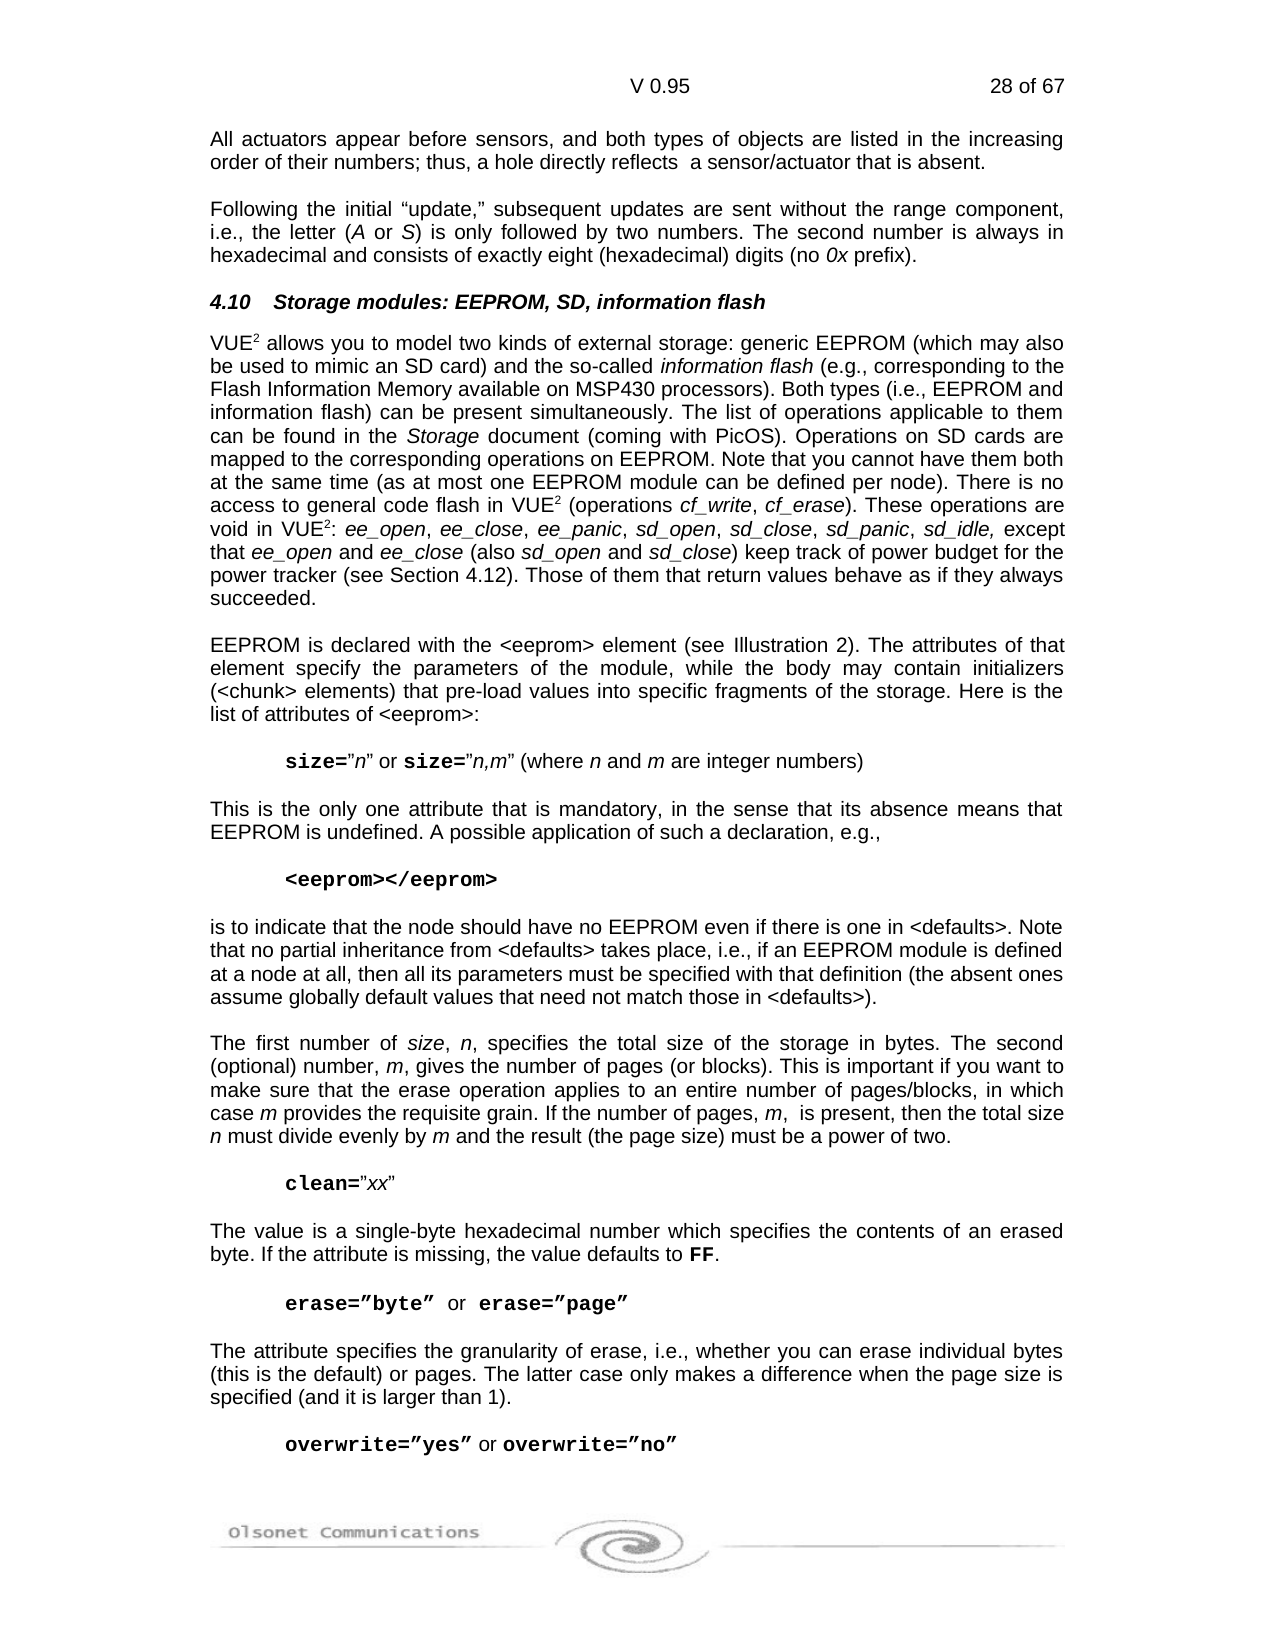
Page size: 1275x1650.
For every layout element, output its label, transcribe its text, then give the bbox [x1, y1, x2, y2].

picture [210, 1504, 1065, 1596]
text The first number of size, n, specifies the total size of the storage in bytes. The second (optional) number, m, gives the number of pages (or blocks). This is important if you want to make sure that the erase operation applies to an entire number of pages/blocks, in which case m provides the requisite grain. If the number of pages, m, is present, then the total size n must divide evenly by m and the result (the page size) must be a power of two. [210, 1032, 1065, 1148]
text overwrite=”yes” or overwrite=”no” [210, 1432, 1065, 1457]
text The attribute specifies the granularity of erase, i.e., whether you can erase individual bytes (this is the default) or pages. The latter case only makes a difference when the page size is specified (and it is larger than 1). [210, 1339, 1065, 1409]
text erase=”byte” or erase=”page” [210, 1291, 1065, 1316]
subtitle Storage modules: EEPROM, SD, information flash [210, 290, 1065, 313]
text is to indicate that the node should have no EEPROM even if there is one in <defaults>. Note that no partial inheritance from <defaults> takes place, i.e., if an EEPROM module is defined at a node at all, then all its parameters must be specified with that definition (the absent ones assume globally default values that need not match those in <defaults>). [210, 916, 1065, 1009]
text This is the only one attribute that is mandatory, in the sense that its absence means that EEPROM is undefined. A possible application of such a declaration, e.g., [210, 798, 1065, 844]
text VUE2 allows you to model two kinds of external storage: generic EEPROM (which may also be used to mimic an SD card) and the so-called information flash (e.g., corresponding to the Flash Information Memory available on MSP430 processors). Both types (i.e., EEPROM and information flash) can be present simultaneously. The list of operations applicable to them can be found in the Storage document (coming with PicOS). Operations on SD cards are mapped to the corresponding operations on EEPROM. Note that you cannot have them both at the same time (as at most one EEPROM module can be defined per node). There is no access to general code flash in VUE2 (operations cf_write, cf_erase). These operations are void in VUE2: ee_open, ee_close, ee_panic, sd_open, sd_close, sd_panic, sd_idle, except that ee_open and ee_close (also sd_open and sd_close) keep track of power budget for the power tracker (see Section 4.12). Those of them that return values behave as if they always succeeded. [210, 331, 1065, 610]
text The value is a single-byte hexadecimal number which specifies the contents of an erased byte. If the attribute is missing, the value defaults to FF. [210, 1219, 1065, 1268]
text <eeprom></eeprom> [210, 867, 1065, 892]
text EEPROM is declared with the <eeprom> element (see Illustration 2). The attributes of that element specify the parameters of the module, while the body may contain initializers (<chunk> elements) that pre-load values into specific fragments of the storage. Here is the list of attributes of <eeprom>: [210, 633, 1065, 726]
text Following the initial “update,” subsequent updates are sent without the range component, i.e., the letter (A or S) is only followed by two numbers. The second number is always in hexadecimal and consists of exactly eight (hexadecimal) digits (no 0x prefix). [210, 197, 1065, 267]
text clean=”xx” [210, 1171, 1065, 1196]
text All actuators appear before sensors, and both types of objects are listed in the increasing order of their numbers; thus, a hole directly reflects a sensor/actuator that is absent. [210, 128, 1065, 174]
text size=”n” or size=”n,m” (where n and m are integer numbers) [210, 749, 1065, 774]
